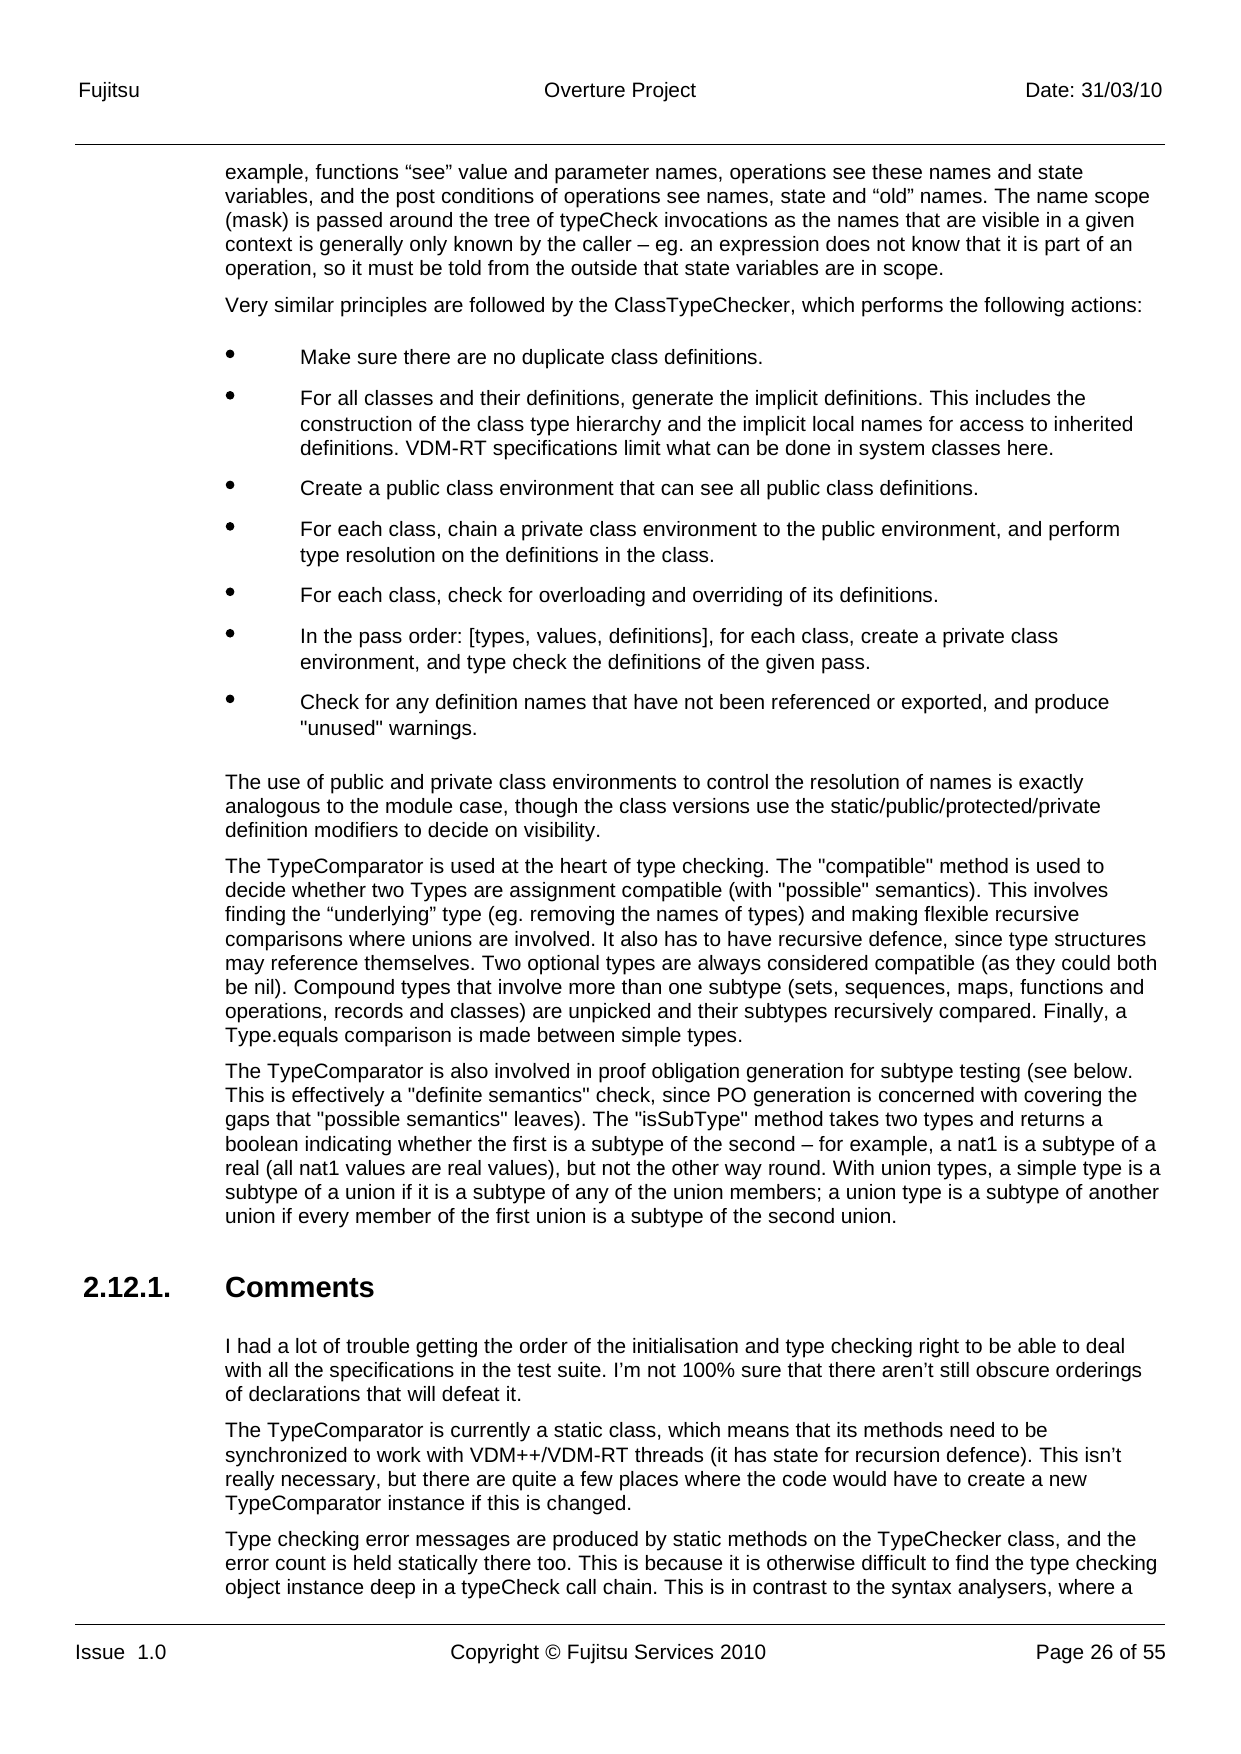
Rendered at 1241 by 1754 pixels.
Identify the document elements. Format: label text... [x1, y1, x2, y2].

text Type checking error messages are produced by static methods on the TypeChecker class, and the error count is held statically there too. This is because it is otherwise difficult to find the type checking object instance deep in a typeCheck call chain. This is in contrast to the syntax analysers, where a [225, 1527, 1165, 1599]
list Make sure there are no duplicate class definitions. [225, 344, 1165, 371]
text The TypeComparator is also involved in proof obligation generation for subtype testing (see below. This is effectively a "definite semantics" check, since PO generation is concerned with covering the gaps that "possible semantics" leaves). The "isSubType" method takes two types and returns a boolean indicating whether the first is a subtype of the second – for example, a nat1 is a subtype of a real (all nat1 values are real values), but not the other way round. With union types, a simple type is a subtype of a union if it is a subtype of any of the union members; a union type is a subtype of another union if every member of the first union is a subtype of the second union. [225, 1059, 1165, 1228]
text Very similar principles are followed by the ClassTypeChecker, which performs the following actions: [225, 292, 1165, 317]
text The TypeComparator is used at the heart of type checking. The "compatible" method is used to decide whether two Types are assignment compatible (with "possible" semantics). This involves finding the “underlying” type (eg. removing the names of types) and making flexible recursive comparisons where unions are involved. It also has to have recursive defence, since type structures may reference themselves. Two optional types are always considered compatible (as they could both be nil). Compound types that involve more than one subtype (sets, sequences, maps, functions and operations, records and classes) are unpicked and their subtypes recursively compared. Finally, a Type.equals comparison is made between simple types. [225, 854, 1165, 1047]
list For each class, chain a private class environment to the public environment, and perform type resolution on the definitions in the class. [225, 517, 1165, 567]
text The TypeComparator is currently a static class, which means that its methods need to be synchronized to work with VDM++/VDM-RT threads (it has state for recursion defence). This isn’t really necessary, but there are quite a few places where the code would have to create a new TypeComparator instance if this is changed. [225, 1418, 1165, 1515]
list For each class, check for overloading and overriding of its definitions. [225, 582, 1165, 608]
text The use of public and private class environments to control the resolution of names is exactly analogous to the module case, though the class versions use the static/public/protected/private definition modifiers to decide on visibility. [225, 769, 1165, 842]
subtitle Comments [75, 1270, 1165, 1304]
list Create a public class environment that can see all public class definitions. [225, 475, 1165, 502]
list For all classes and their definitions, generate the implicit definitions. This includes the construction of the class type hierarchy and the implicit local names for access to inherited definitions. VDM-RT specifications limit what can be done in system classes here. [225, 386, 1165, 460]
text example, functions “see” value and parameter names, operations see these names and state variables, and the post conditions of operations see names, state and “old” names. The name scope (mask) is passed around the tree of typeCheck invocations as the names that are visible in a given context is generally only known by the caller – eg. an expression does not know that it is part of an operation, so it must be told from the outside that state variables are in scope. [225, 160, 1165, 280]
list In the pass order: [types, values, definitions], for each class, create a private class environment, and type check the definitions of the given pass. [225, 623, 1165, 674]
list Check for any definition names that have not been referenced or exported, and produce "unused" warnings. [225, 689, 1165, 739]
text I had a lot of trouble getting the order of the initialisation and type checking right to be able to deal with all the specifications in the test suite. I’m not 100% sure that there aren’t still obscure orderings of declarations that will defeat it. [225, 1334, 1165, 1406]
